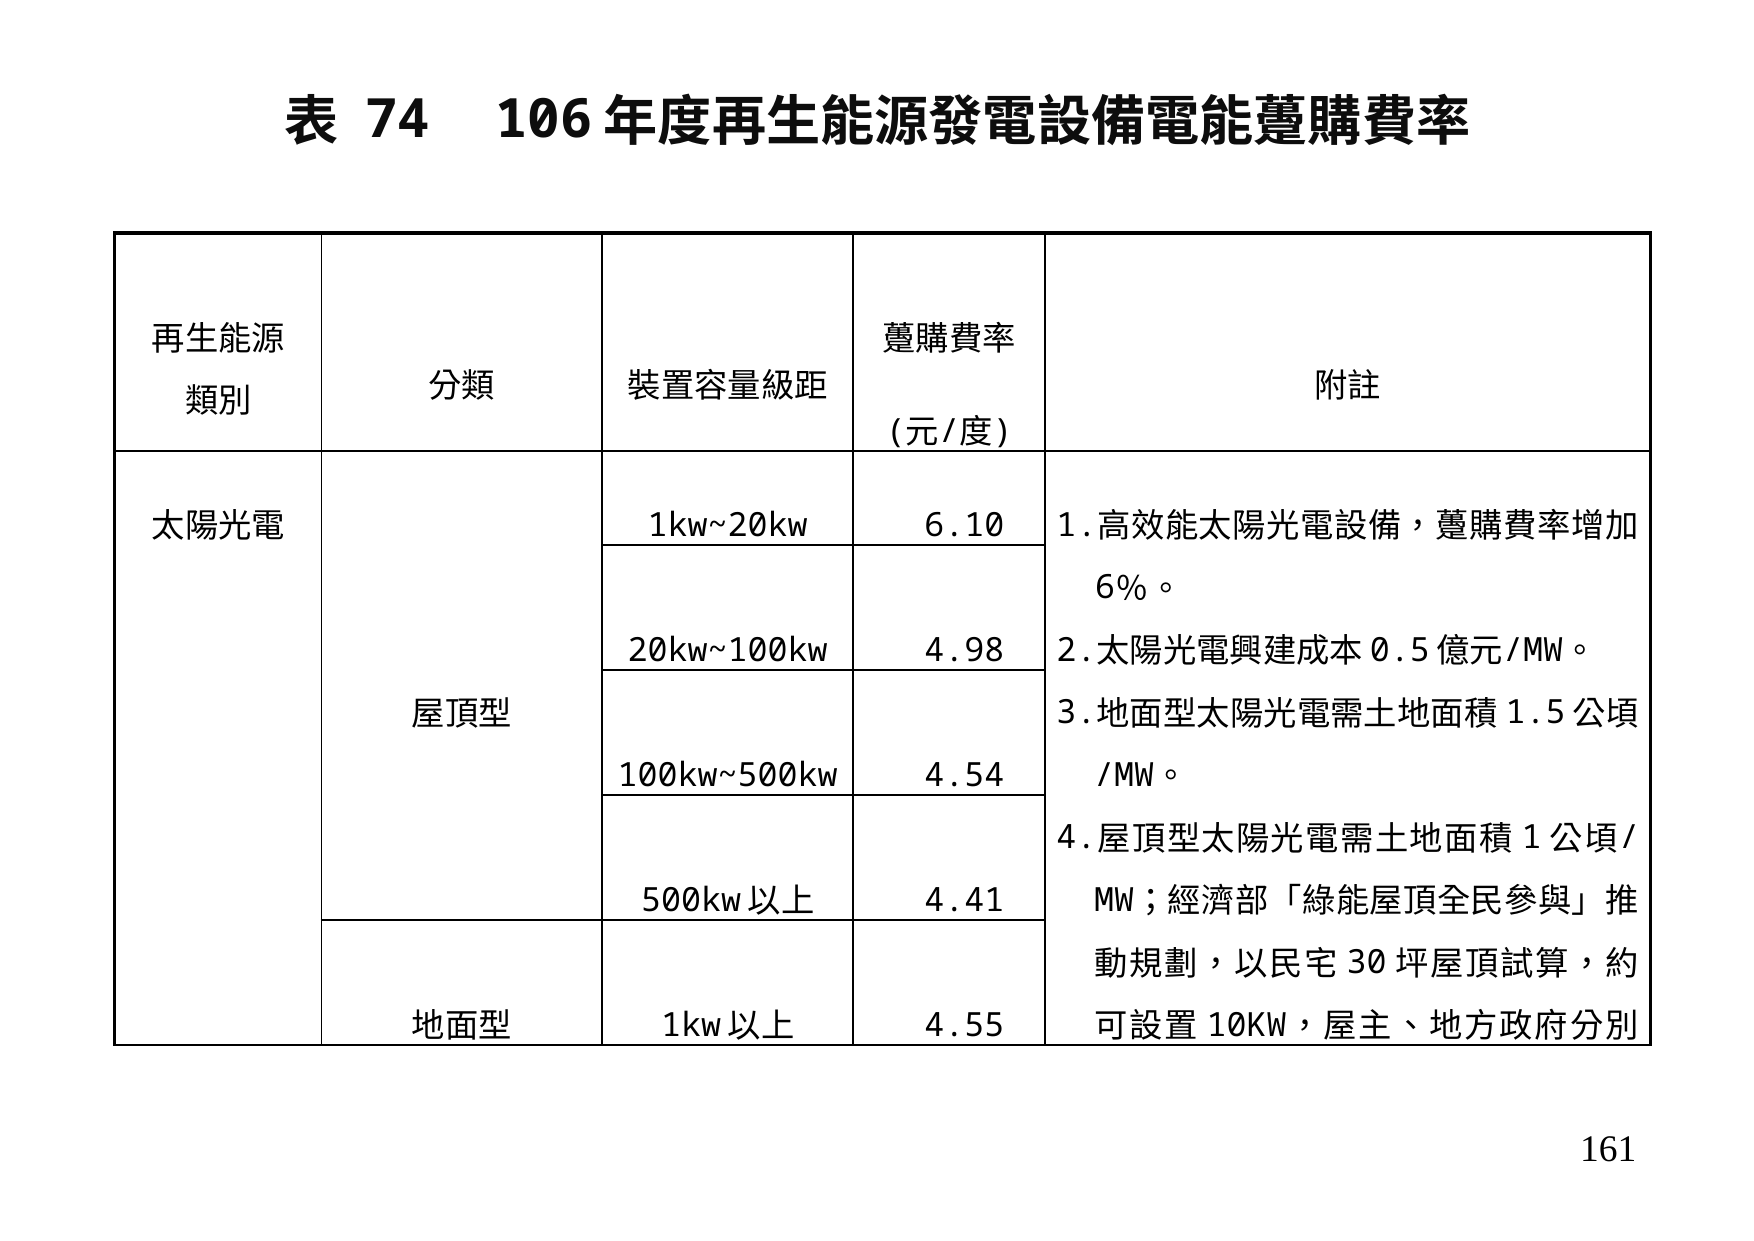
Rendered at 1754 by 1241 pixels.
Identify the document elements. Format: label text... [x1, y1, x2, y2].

table_cell 太陽光電 [116, 452, 321, 1044]
table_cell 4.41 [854, 796, 1044, 919]
text 表 74 106年度再生能源發電設備電能躉購費率 [118, 44, 1636, 169]
table_header 躉購費率 (元/度) [854, 235, 1044, 450]
table_header 分類 [322, 235, 601, 450]
table_cell 4.55 [854, 921, 1044, 1044]
table_header 裝置容量級距 [603, 235, 852, 450]
table_header 附註 [1046, 235, 1649, 450]
table_cell 地面型 [322, 921, 601, 1044]
table_cell 4.54 [854, 671, 1044, 794]
table_cell 100kw~500kw [603, 671, 852, 794]
table_cell 20kw~100kw [603, 546, 852, 669]
table_cell 屋頂型 [322, 452, 601, 919]
table_cell 6.10 [854, 452, 1044, 544]
table_header 再生能源 類別 [116, 235, 321, 450]
table_cell 1kw以上 [603, 921, 852, 1044]
table_cell 1kw~20kw [603, 452, 852, 544]
table_cell 4.98 [854, 546, 1044, 669]
table_cell 1.高效能太陽光電設備，躉購費率增加6％。 2.太陽光電興建成本0.5億元/MW。 3.地面型太陽光電需土地面積1.5公頃/MW。 4.屋頂型太陽光電需土地面積1公頃/MW；經濟部「綠能屋頂全民參與」推動規劃，以民宅30坪屋頂試算，約可設置10KW，屋主、地方政府分別 [1046, 452, 1649, 1044]
table_cell 500kw以上 [603, 796, 852, 919]
